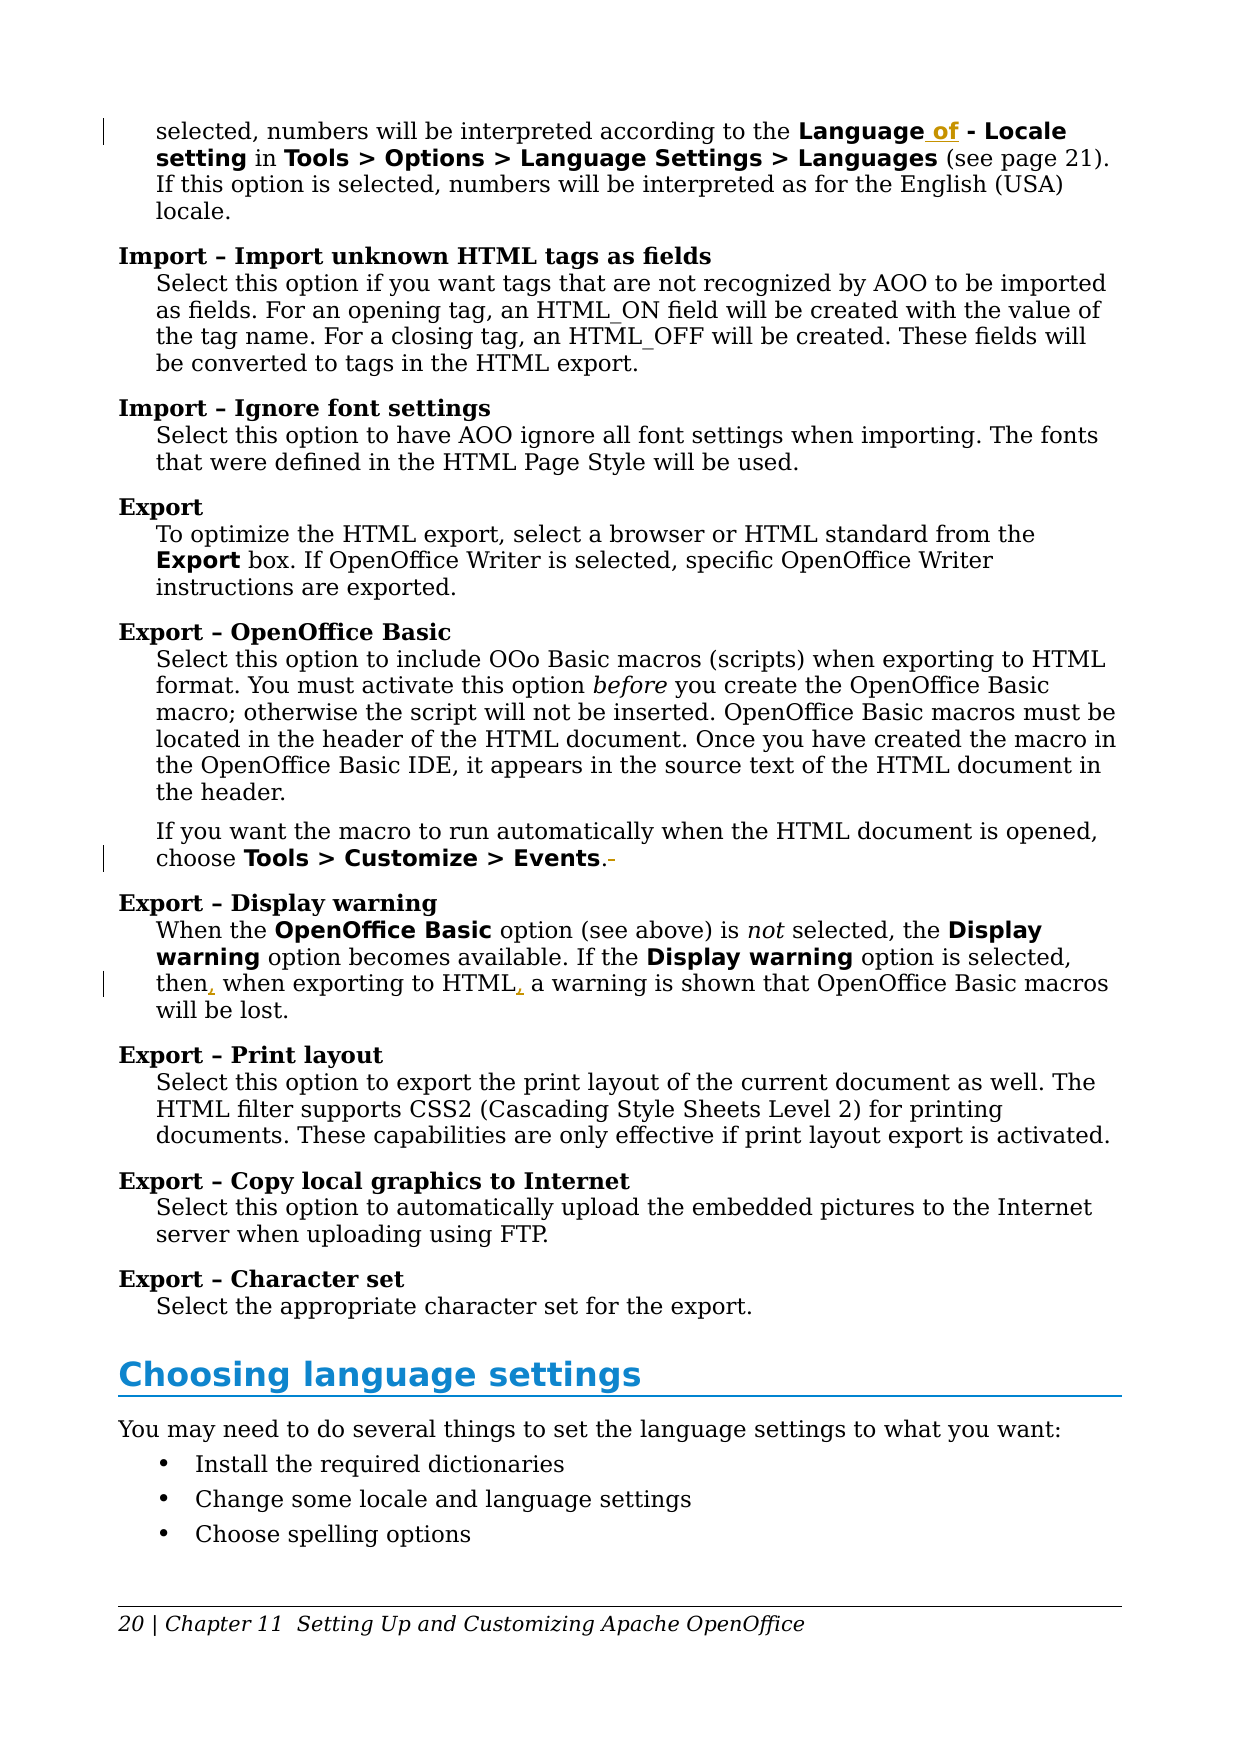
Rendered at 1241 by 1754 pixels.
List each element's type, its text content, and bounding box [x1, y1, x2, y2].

text If you want the macro to run automatically when the HTML document is opened, choose Tools > Customize > Events. [156, 818, 1122, 872]
text selected, numbers will be interpreted according to the Language of - Locale setting in Tools > Options > Language Settings > Languages (see page 21). If this option is selected, numbers will be interpreted as for the English (USA) locale. [156, 118, 1122, 225]
text Select the appropriate character set for the export. [156, 1293, 1122, 1320]
text Export – Print layout [118, 1042, 1122, 1069]
subtitle Choosing language settings [118, 1356, 1122, 1395]
text Select this option to export the print layout of the current document as well. The HTML filter supports CSS2 (Cascading Style Sheets Level 2) for printing documents. These capabilities are only effective if print layout export is activated. [156, 1069, 1122, 1149]
text Select this option if you want tags that are not recognized by AOO to be imported as fields. For an opening tag, an HTML_ON field will be created with the value of the tag name. For a closing tag, an HTML_OFF will be created. These fields will be converted to tags in the HTML export. [156, 270, 1122, 377]
list Install the required dictionaries [156, 1449, 1122, 1478]
list You may need to do several things to set the language settings to what you want: [118, 1416, 1122, 1442]
text Select this option to have AOO ignore all font settings when importing. The fonts that were defined in the HTML Page Style will be used. [156, 422, 1122, 475]
list Choose spelling options [156, 1520, 1122, 1549]
text When the OpenOffice Basic option (see above) is not selected, the Display warning option becomes available. If the Display warning option is selected, then, when exporting to HTML, a warning is shown that OpenOffice Basic macros will be lost. [156, 917, 1122, 1024]
text Select this option to include OOo Basic macros (scripts) when exporting to HTML format. You must activate this option before you create the OpenOffice Basic macro; otherwise the script will not be inserted. OpenOffice Basic macros must be located in the header of the HTML document. Once you have created the macro in the OpenOffice Basic IDE, it appears in the source text of the HTML document in the header. [156, 646, 1122, 806]
text Import – Import unknown HTML tags as fields [118, 243, 1122, 270]
text Select this option to automatically upload the embedded pictures to the Internet server when uploading using FTP. [156, 1194, 1122, 1248]
text Import – Ignore font settings [118, 395, 1122, 422]
text Export – OpenOffice Basic [118, 619, 1122, 646]
text To optimize the HTML export, select a browser or HTML standard from the Export box. If OpenOffice Writer is selected, specific OpenOffice Writer instructions are exported. [156, 521, 1122, 601]
list Change some locale and language settings [156, 1484, 1122, 1513]
text Export – Character set [118, 1266, 1122, 1293]
text Export – Copy local graphics to Internet [118, 1168, 1122, 1194]
text Export [118, 494, 1122, 521]
text Export – Display warning [118, 890, 1122, 917]
